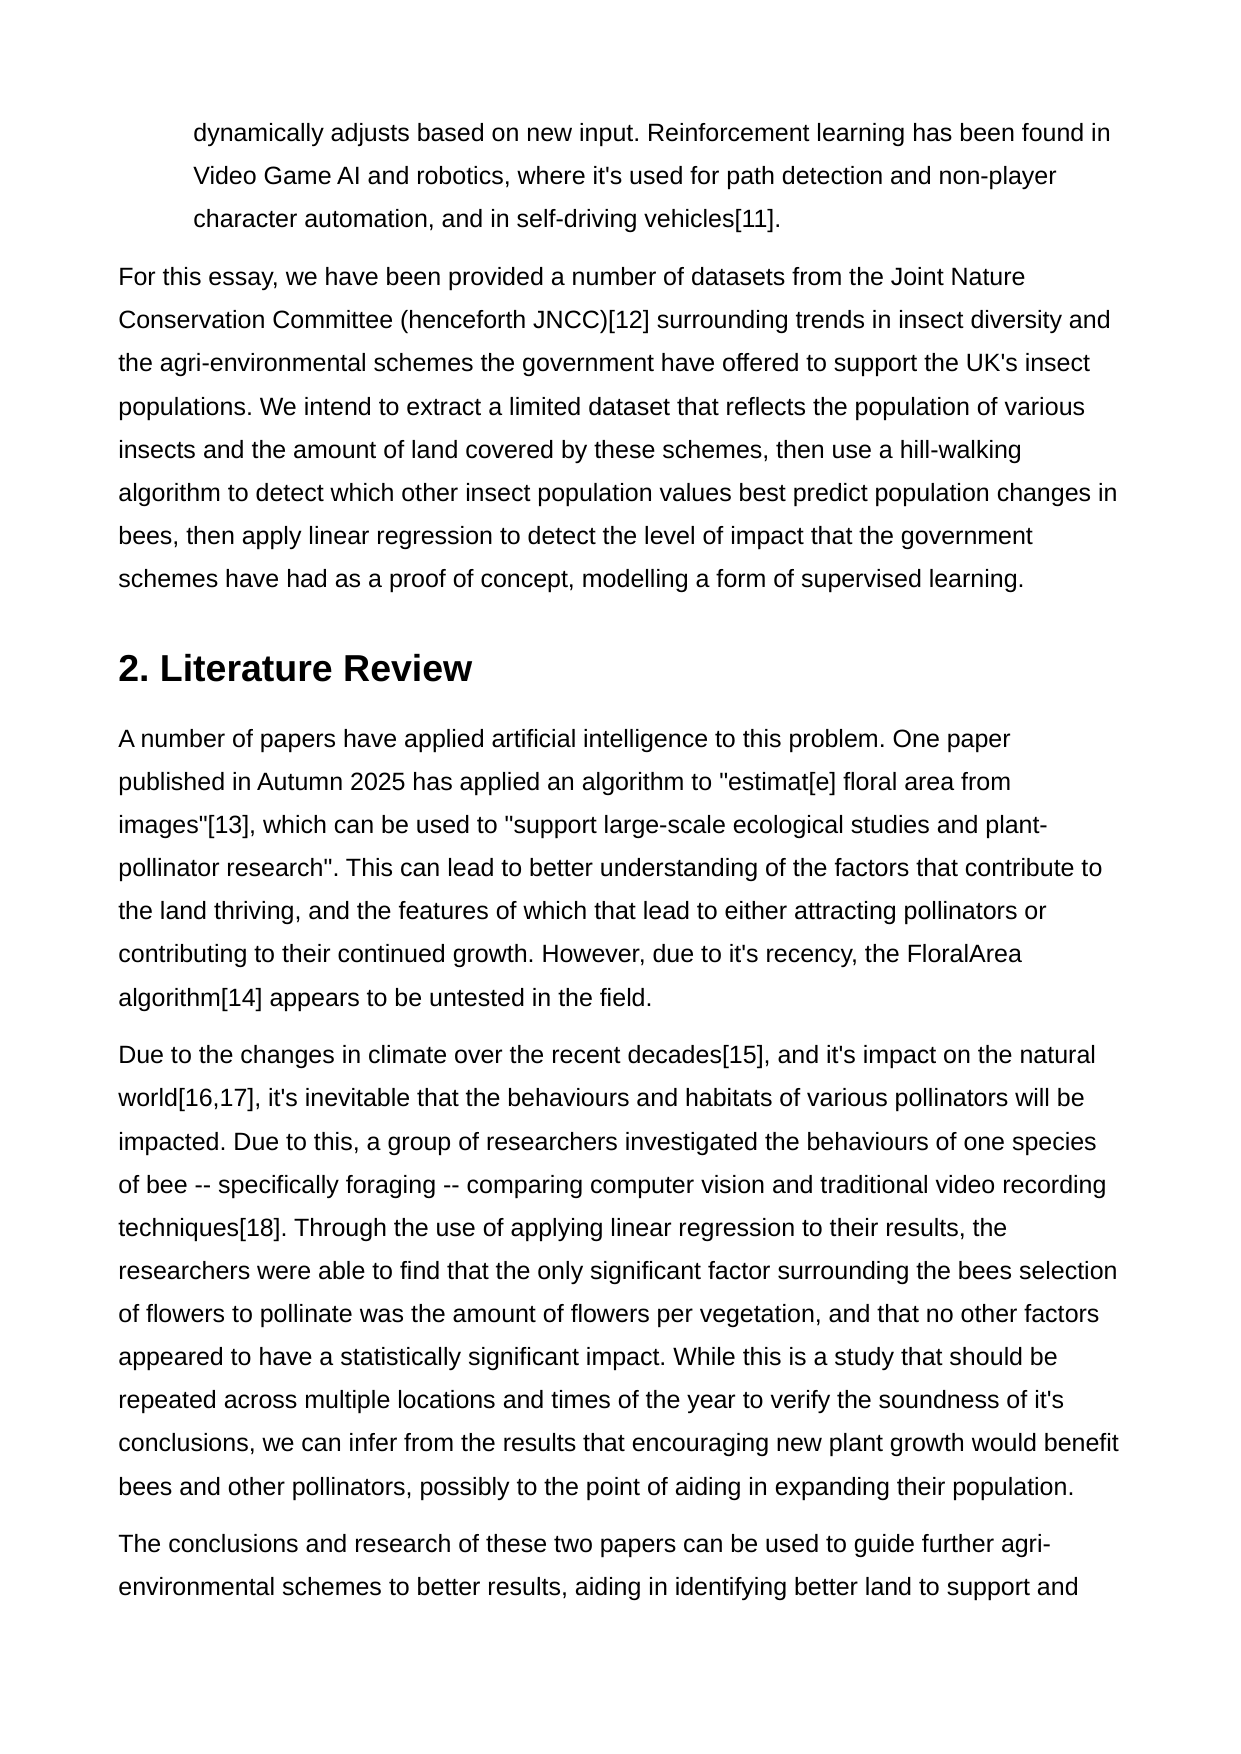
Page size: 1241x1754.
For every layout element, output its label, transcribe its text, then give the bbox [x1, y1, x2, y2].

subtitle 2. Literature Review [118, 647, 1122, 690]
text Due to the changes in climate over the recent decades[15], and it's impact on the natural world[16,17], it's inevitable that the behaviours and habitats of various pollinators will be impacted. Due to this, a group of researchers investigated the behaviours of one species of bee -- specifically foraging -- comparing computer vision and traditional video recording techniques[18]. Through the use of applying linear regression to their results, the researchers were able to find that the only significant factor surrounding the bees selection of flowers to pollinate was the amount of flowers per vegetation, and that no other factors appeared to have a statistically significant impact. While this is a study that should be repeated across multiple locations and times of the year to verify the soundness of it's conclusions, we can infer from the results that encouraging new plant growth would benefit bees and other pollinators, possibly to the point of aiding in expanding their population. [118, 1040, 1122, 1500]
text For this essay, we have been provided a number of datasets from the Joint Nature Conservation Committee (henceforth JNCC)[12] surrounding trends in insect diversity and the agri-environmental schemes the government have offered to support the UK's insect populations. We intend to extract a limited dataset that reflects the population of various insects and the amount of land covered by these schemes, then use a hill-walking algorithm to detect which other insect population values best predict population changes in bees, then apply linear regression to detect the level of impact that the government schemes have had as a proof of concept, modelling a form of supervised learning. [118, 262, 1122, 593]
text The conclusions and research of these two papers can be used to guide further agri-environmental schemes to better results, aiding in identifying better land to support and [118, 1529, 1122, 1601]
text A number of papers have applied artificial intelligence to this problem. One paper published in Autumn 2025 has applied an algorithm to "estimat[e] floral area from images"[13], which can be used to "support large-scale ecological studies and plant-pollinator research". This can lead to better understanding of the factors that contribute to the land thriving, and the features of which that lead to either attracting pollinators or contributing to their continued growth. However, due to it's recency, the FloralArea algorithm[14] appears to be untested in the field. [118, 724, 1122, 1011]
list dynamically adjusts based on new input. Reinforcement learning has been found in Video Game AI and robotics, where it's used for path detection and non-player character automation, and in self-driving vehicles[11]. [156, 118, 1122, 233]
